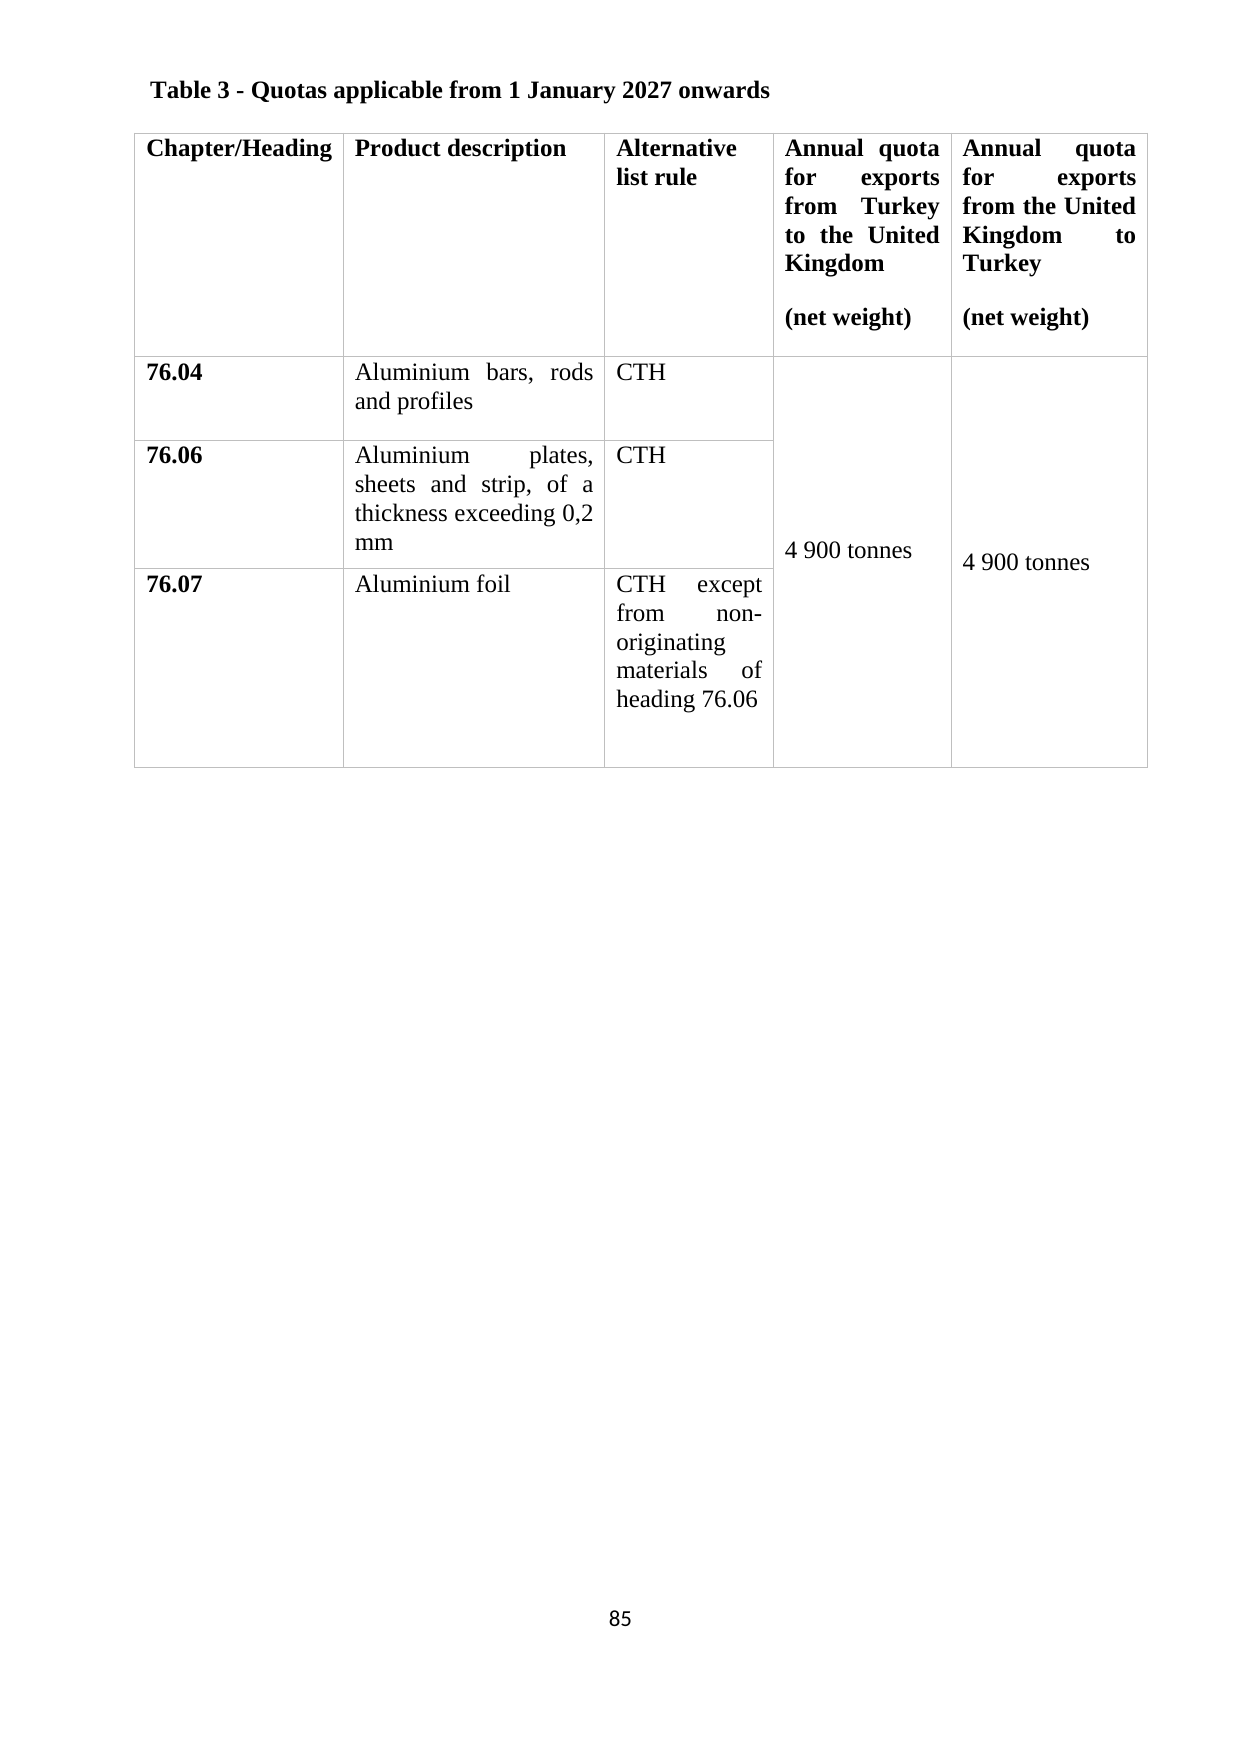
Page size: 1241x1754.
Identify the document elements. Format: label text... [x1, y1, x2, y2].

table_header Alternative list rule [605, 134, 773, 356]
table_cell 76.04 [135, 357, 343, 439]
table_cell Aluminium foil [344, 569, 604, 767]
table_header Product description [344, 134, 604, 356]
table_cell Aluminium bars, rods and profiles [344, 357, 604, 439]
table_cell Aluminium plates, sheets and strip, of a thickness exceeding 0,2 mm [344, 441, 604, 568]
table_cell 76.06 [135, 441, 343, 568]
table_header Annual quota for exports from Turkey to the United Kingdom (net weight) [774, 134, 951, 356]
table_header Annual quota for exports from the United Kingdom to Turkey (net weight) [952, 134, 1147, 356]
table_cell CTH [605, 357, 773, 439]
table_cell 4 900 tonnes [774, 357, 951, 767]
text Table 3 - Quotas applicable from 1 January 2027 onwards [150, 75, 1090, 104]
table_cell 76.07 [135, 569, 343, 767]
table_cell 4 900 tonnes [952, 357, 1147, 767]
table_header Chapter/Heading [135, 134, 343, 356]
table_cell CTH except from non-originating materials of heading 76.06 [605, 569, 773, 767]
table_cell CTH [605, 441, 773, 568]
